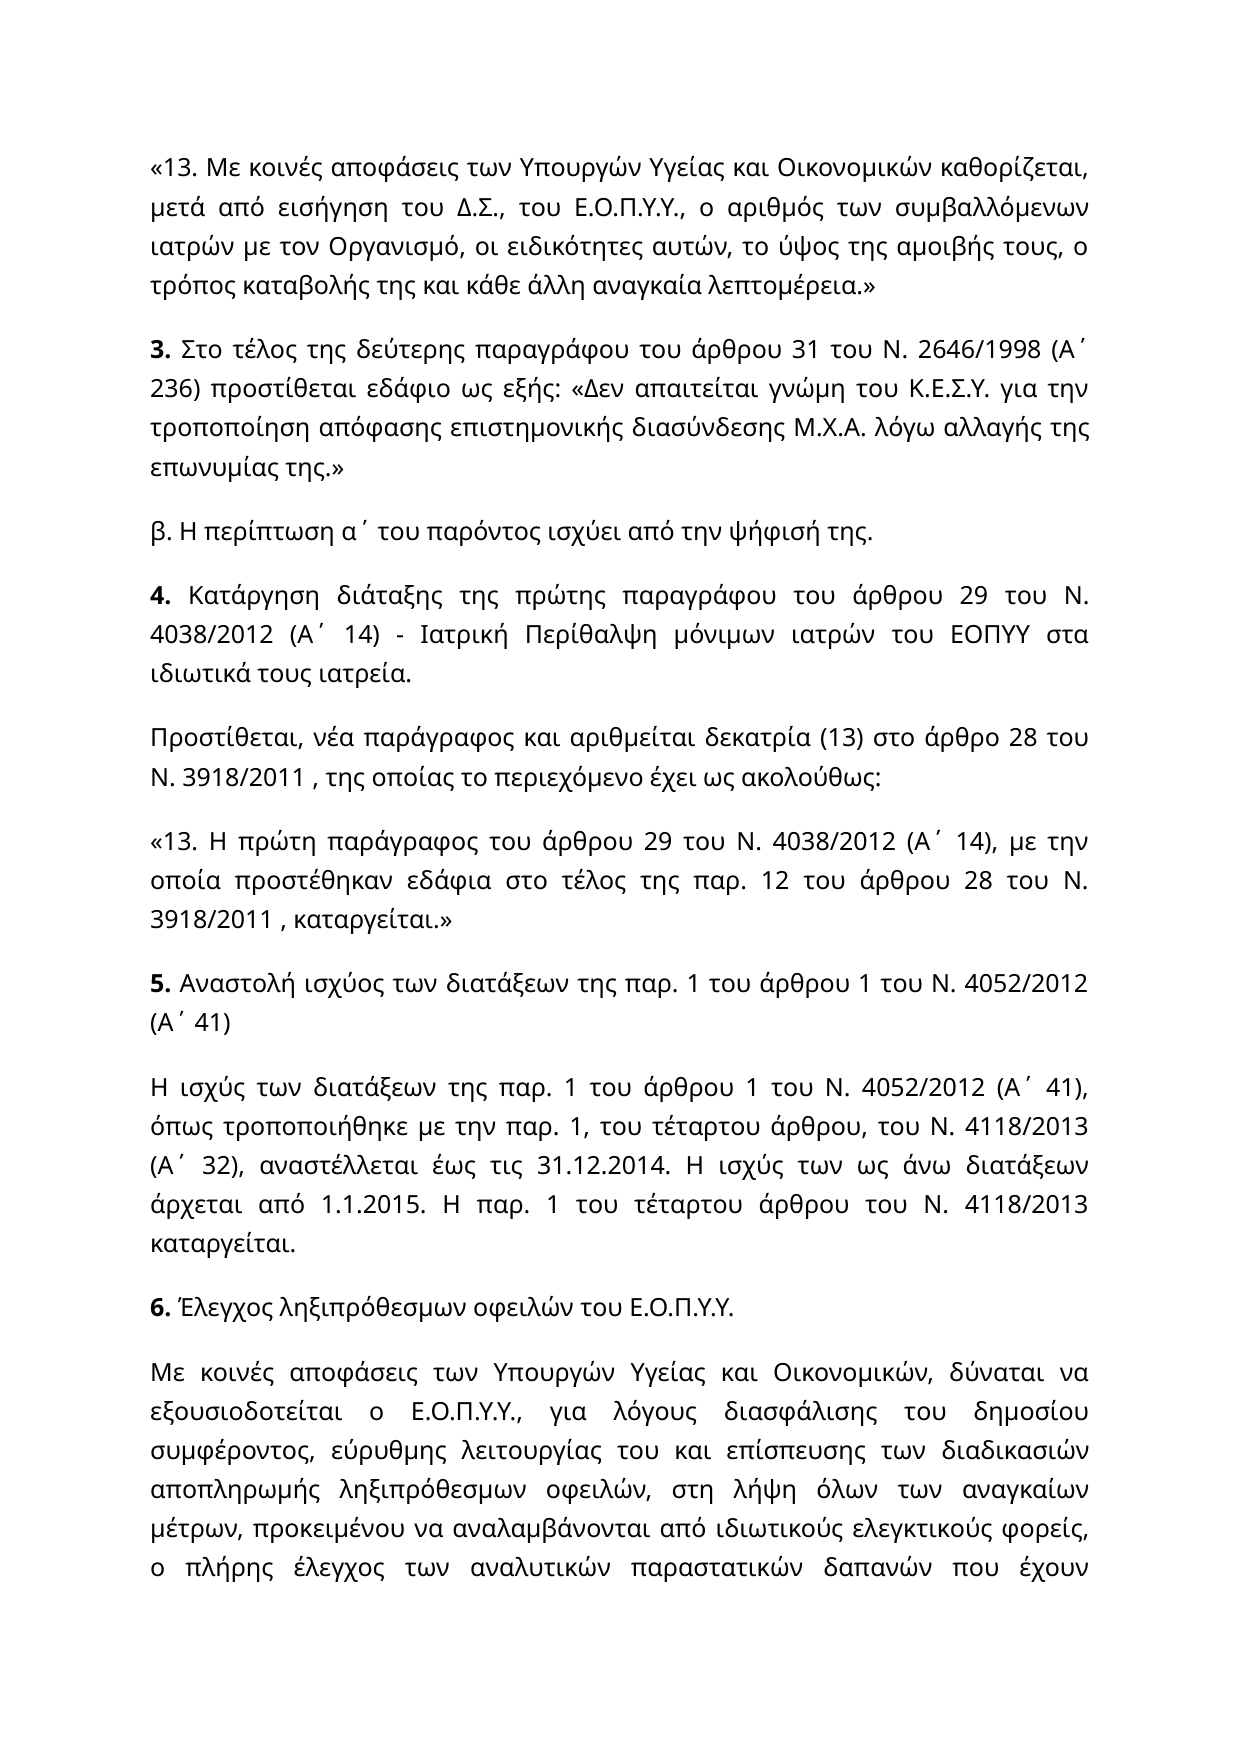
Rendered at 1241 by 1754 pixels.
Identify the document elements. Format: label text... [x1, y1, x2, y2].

text 3. Στο τέλος της δεύτερης παραγράφου του άρθρου 31 του Ν. 2646/1998 (Α΄ 236) προστίθεται εδάφιο ως εξής: «Δεν απαιτείται γνώμη του Κ.Ε.Σ.Υ. για την τροποποίηση απόφασης επιστημονικής διασύνδεσης Μ.Χ.Α. λόγω αλλαγής της επωνυμίας της.» [150, 332, 1090, 483]
text 4. Κατάργηση διάταξης της πρώτης παραγράφου του άρθρου 29 του Ν. 4038/2012 (Α΄ 14) - Ιατρική Περίθαλψη μόνιμων ιατρών του ΕΟΠΥΥ στα ιδιωτικά τους ιατρεία. [150, 577, 1090, 690]
text «13. Με κοινές αποφάσεις των Υπουργών Υγείας και Οικονομικών καθορίζεται, μετά από εισήγηση του Δ.Σ., του Ε.Ο.Π.Υ.Υ., ο αριθμός των συμβαλλόμενων ιατρών με τον Οργανισμό, οι ειδικότητες αυτών, το ύψος της αμοιβής τους, ο τρόπος καταβολής της και κάθε άλλη αναγκαία λεπτομέρεια.» [150, 150, 1090, 302]
text «13. Η πρώτη παράγραφος του άρθρου 29 του Ν. 4038/2012 (Α΄ 14), με την οποία προστέθηκαν εδάφια στο τέλος της παρ. 12 του άρθρου 28 του Ν. 3918/2011 , καταργείται.» [150, 823, 1090, 936]
text 6. Έλεγχος ληξιπρόθεσμων οφειλών του Ε.Ο.Π.Υ.Υ. [150, 1290, 1090, 1324]
text Προστίθεται, νέα παράγραφος και αριθμείται δεκατρία (13) στο άρθρο 28 του Ν. 3918/2011 , της οποίας το περιεχόμενο έχει ως ακολούθως: [150, 720, 1090, 793]
text 5. Αναστολή ισχύος των διατάξεων της παρ. 1 του άρθρου 1 του Ν. 4052/2012 (Α΄ 41) [150, 966, 1090, 1039]
text Η ισχύς των διατάξεων της παρ. 1 του άρθρου 1 του Ν. 4052/2012 (Α΄ 41), όπως τροποποιήθηκε με την παρ. 1, του τέταρτου άρθρου, του Ν. 4118/2013 (Α΄ 32), αναστέλλεται έως τις 31.12.2014. Η ισχύς των ως άνω διατάξεων άρχεται από 1.1.2015. Η παρ. 1 του τέταρτου άρθρου του Ν. 4118/2013 καταργείται. [150, 1069, 1090, 1260]
text Με κοινές αποφάσεις των Υπουργών Υγείας και Οικονομικών, δύναται να εξουσιοδοτείται ο Ε.Ο.Π.Υ.Υ., για λόγους διασφάλισης του δημοσίου συμφέροντος, εύρυθμης λειτουργίας του και επίσπευσης των διαδικασιών αποπληρωμής ληξιπρόθεσμων οφειλών, στη λήψη όλων των αναγκαίων μέτρων, προκειμένου να αναλαμβάνονται από ιδιωτικούς ελεγκτικούς φορείς, ο πλήρης έλεγχος των αναλυτικών παραστατικών δαπανών που έχουν [150, 1354, 1090, 1584]
text β. Η περίπτωση α΄ του παρόντος ισχύει από την ψήφισή της. [150, 513, 1090, 547]
